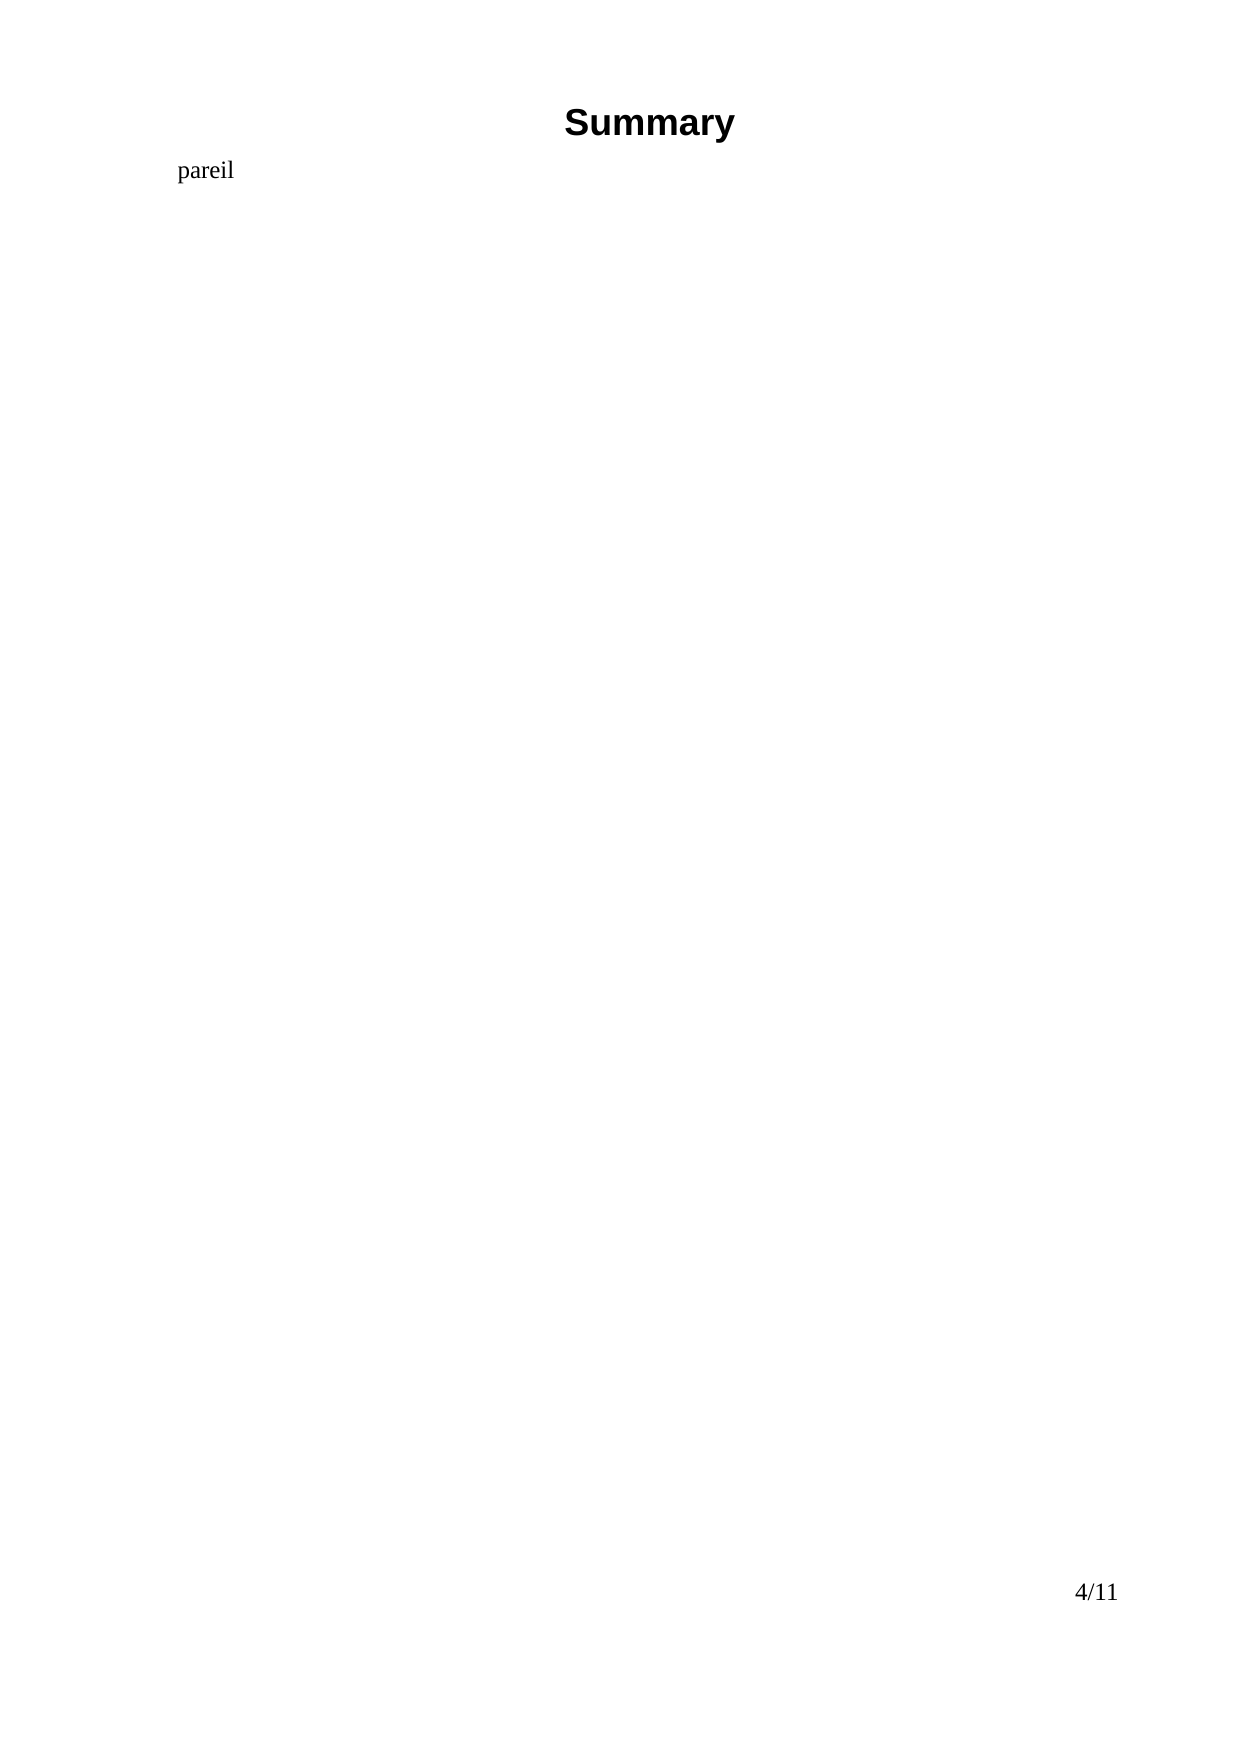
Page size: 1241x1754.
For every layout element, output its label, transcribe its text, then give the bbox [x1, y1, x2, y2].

text pareil [177, 156, 1122, 184]
subtitle Summary [177, 100, 1122, 143]
